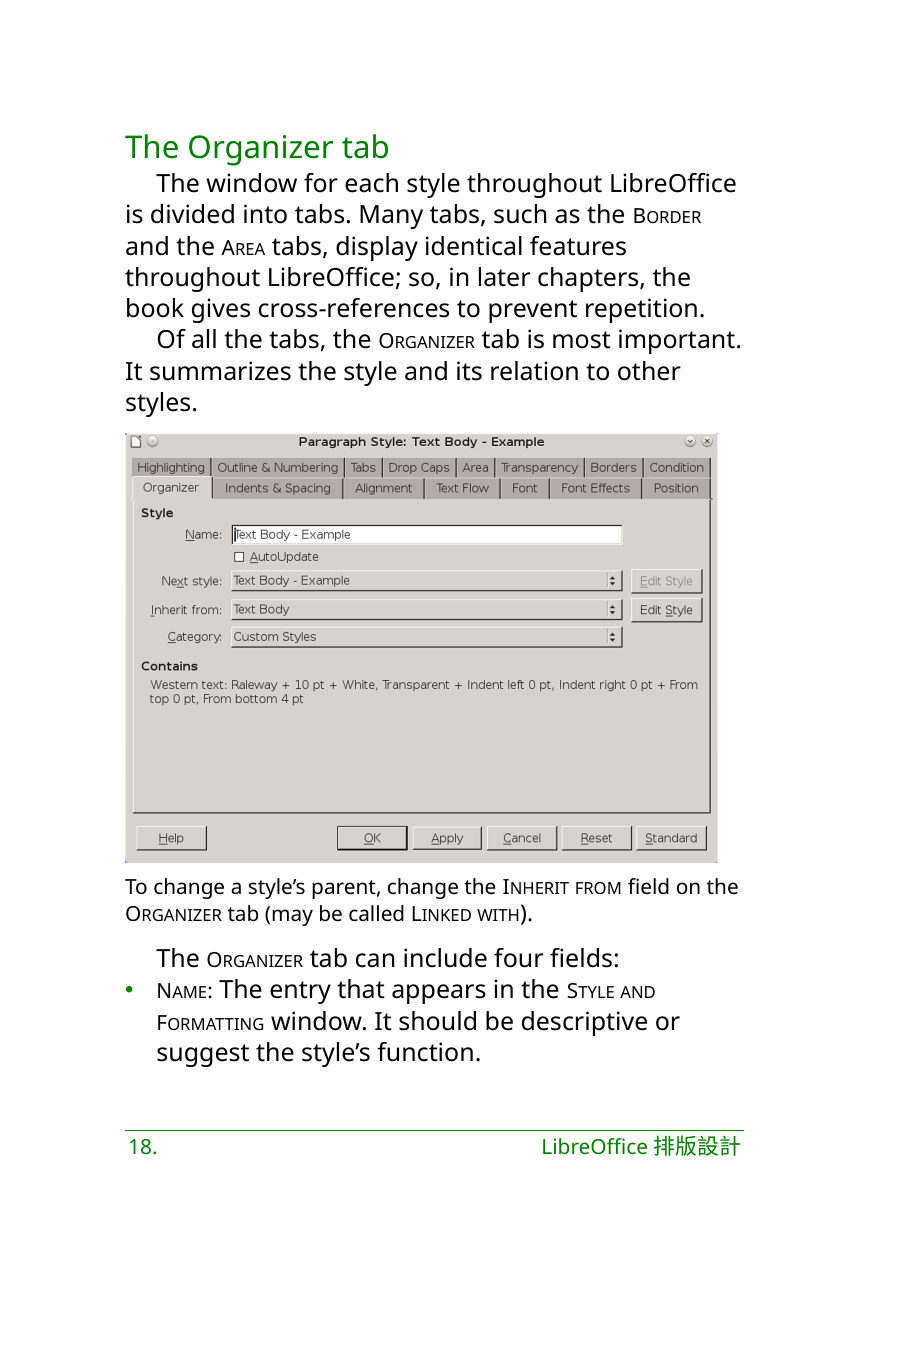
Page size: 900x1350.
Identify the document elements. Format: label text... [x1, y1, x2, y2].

table_header [125, 433, 744, 865]
text The window for each style throughout LibreOffice is divided into tabs. Many tabs, such as the Border and the Area tabs, display identical features throughout LibreOffice; so, in later chapters, the book gives cross-references to prevent repetition. [125, 168, 744, 324]
list Name: The entry that appears in the Style and Formatting window. It should be descriptive or suggest the style’s function. [125, 974, 744, 1067]
text Of all the tabs, the Organizer tab is most important. It summarizes the style and its relation to other styles. [125, 324, 744, 418]
text The Organizer tab can include four fields: [125, 942, 744, 974]
subtitle The Organizer tab [125, 125, 744, 168]
picture [125, 433, 718, 863]
table_cell To change a style’s parent, change the Inherit from field on the Organizer tab (may be called Linked with). [125, 865, 744, 927]
